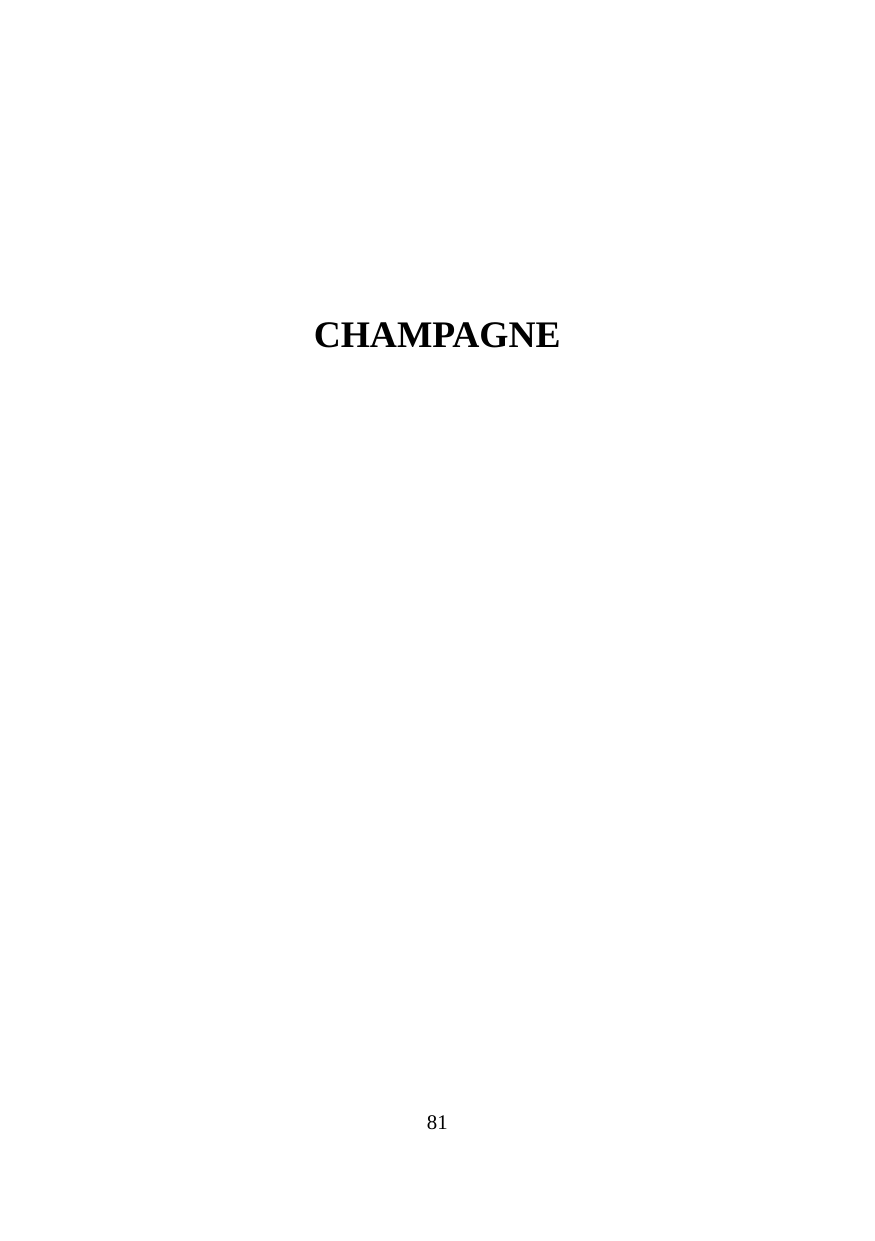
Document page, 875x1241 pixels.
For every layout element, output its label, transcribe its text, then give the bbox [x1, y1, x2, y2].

subtitle CHAMPAGNE [106, 313, 768, 356]
